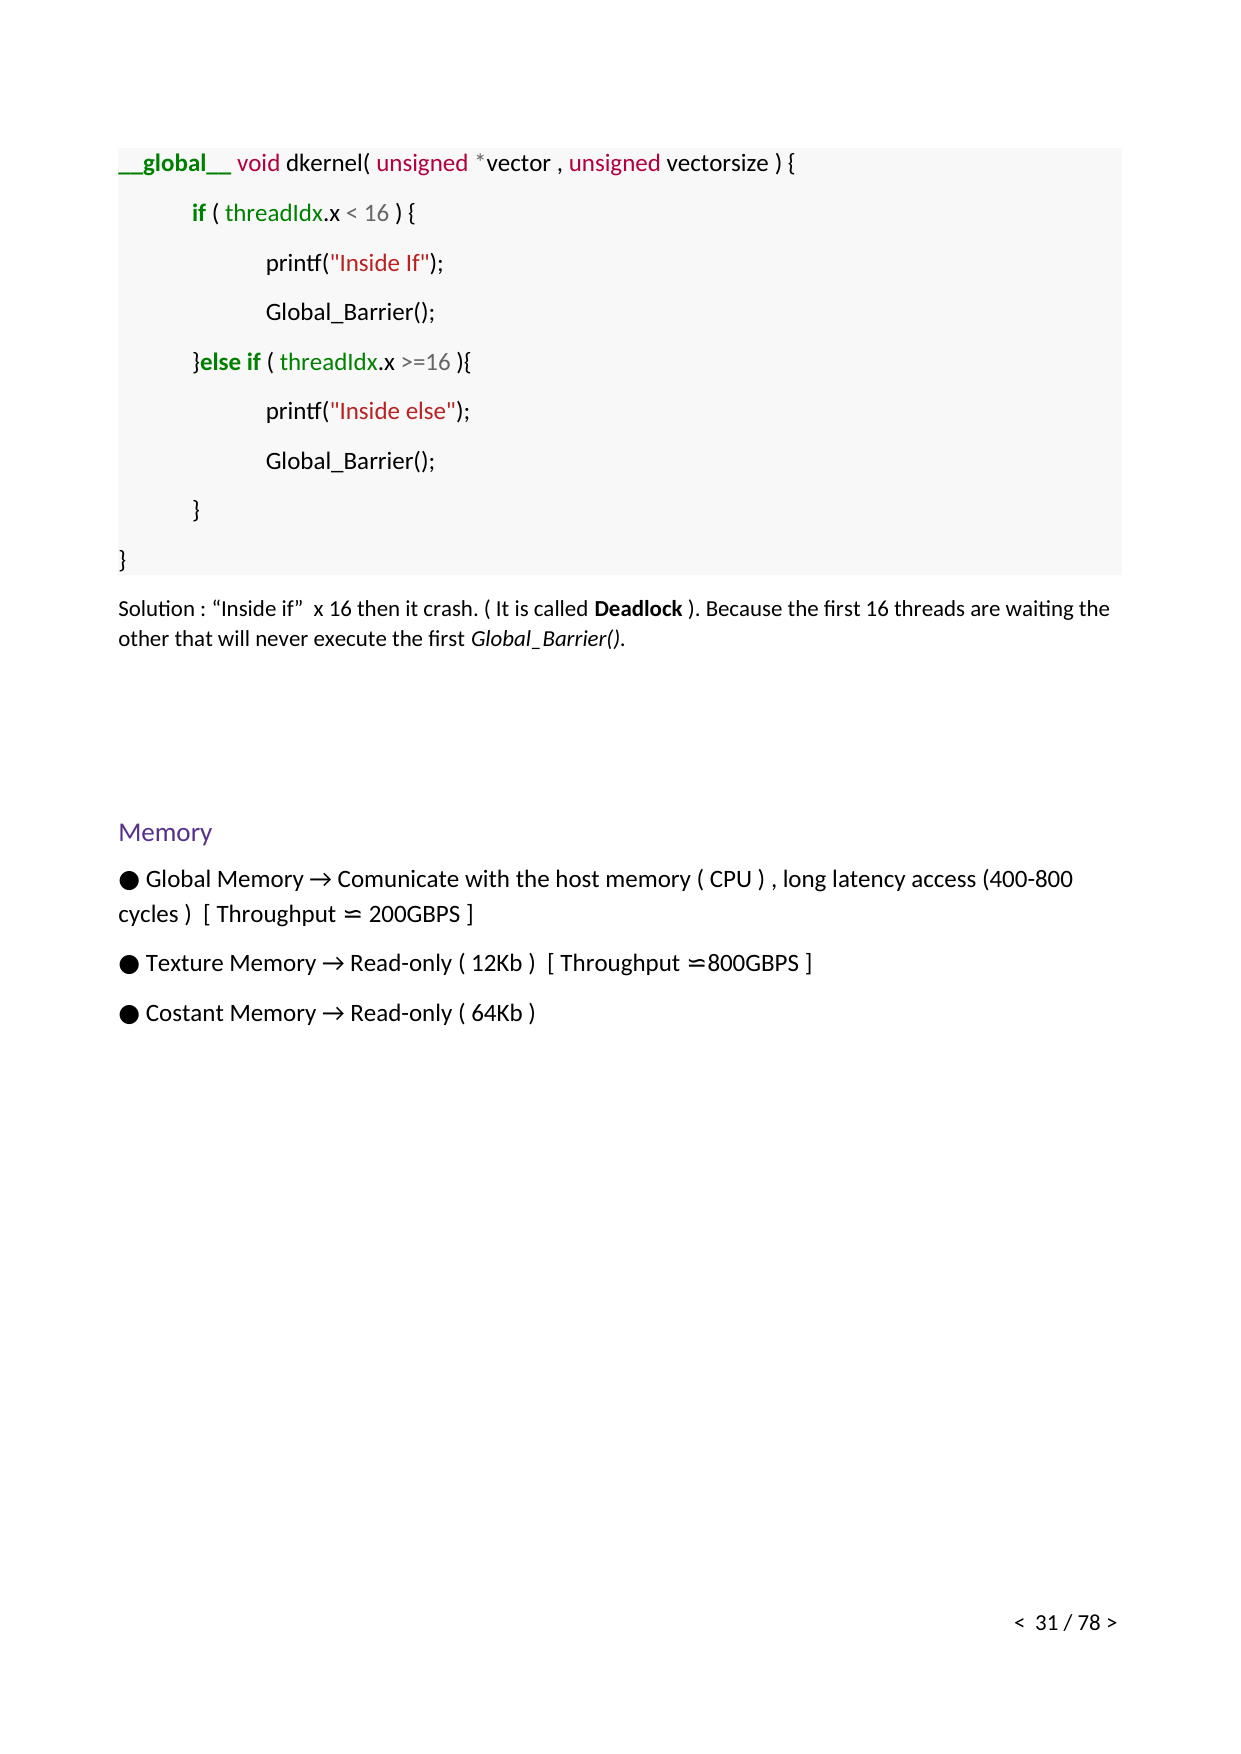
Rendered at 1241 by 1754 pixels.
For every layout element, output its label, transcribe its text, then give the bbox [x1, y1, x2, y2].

text Solution : “Inside if” x 16 then it crash. ( It is called Deadlock ). Because the first 16 threads are waiting the other that will never execute the first Global_Barrier(). [118, 594, 1122, 652]
text } [118, 544, 1122, 575]
text ● Global Memory → Comunicate with the host memory ( CPU ) , long latency access (400-800 cycles ) [ Throughput ⋍ 200GBPS ] [118, 863, 1122, 928]
text }else if ( threadIdx.x >=16 ){ [118, 346, 1122, 376]
text Global_Barrier(); [118, 445, 1122, 476]
text printf("Inside If"); [118, 247, 1122, 277]
text } [118, 495, 1122, 525]
text if ( threadIdx.x < 16 ) { [118, 197, 1122, 228]
text __global__ void dkernel( unsigned *vector , unsigned vectorsize ) { [118, 148, 1122, 178]
text printf("Inside else"); [118, 396, 1122, 426]
text ● Texture Memory → Read-only ( 12Kb ) [ Throughput ⋍800GBPS ] [118, 947, 1122, 978]
text Global_Barrier(); [118, 296, 1122, 327]
text ● Costant Memory → Read-only ( 64Kb ) [118, 997, 1122, 1027]
subtitle Memory [118, 815, 1122, 848]
